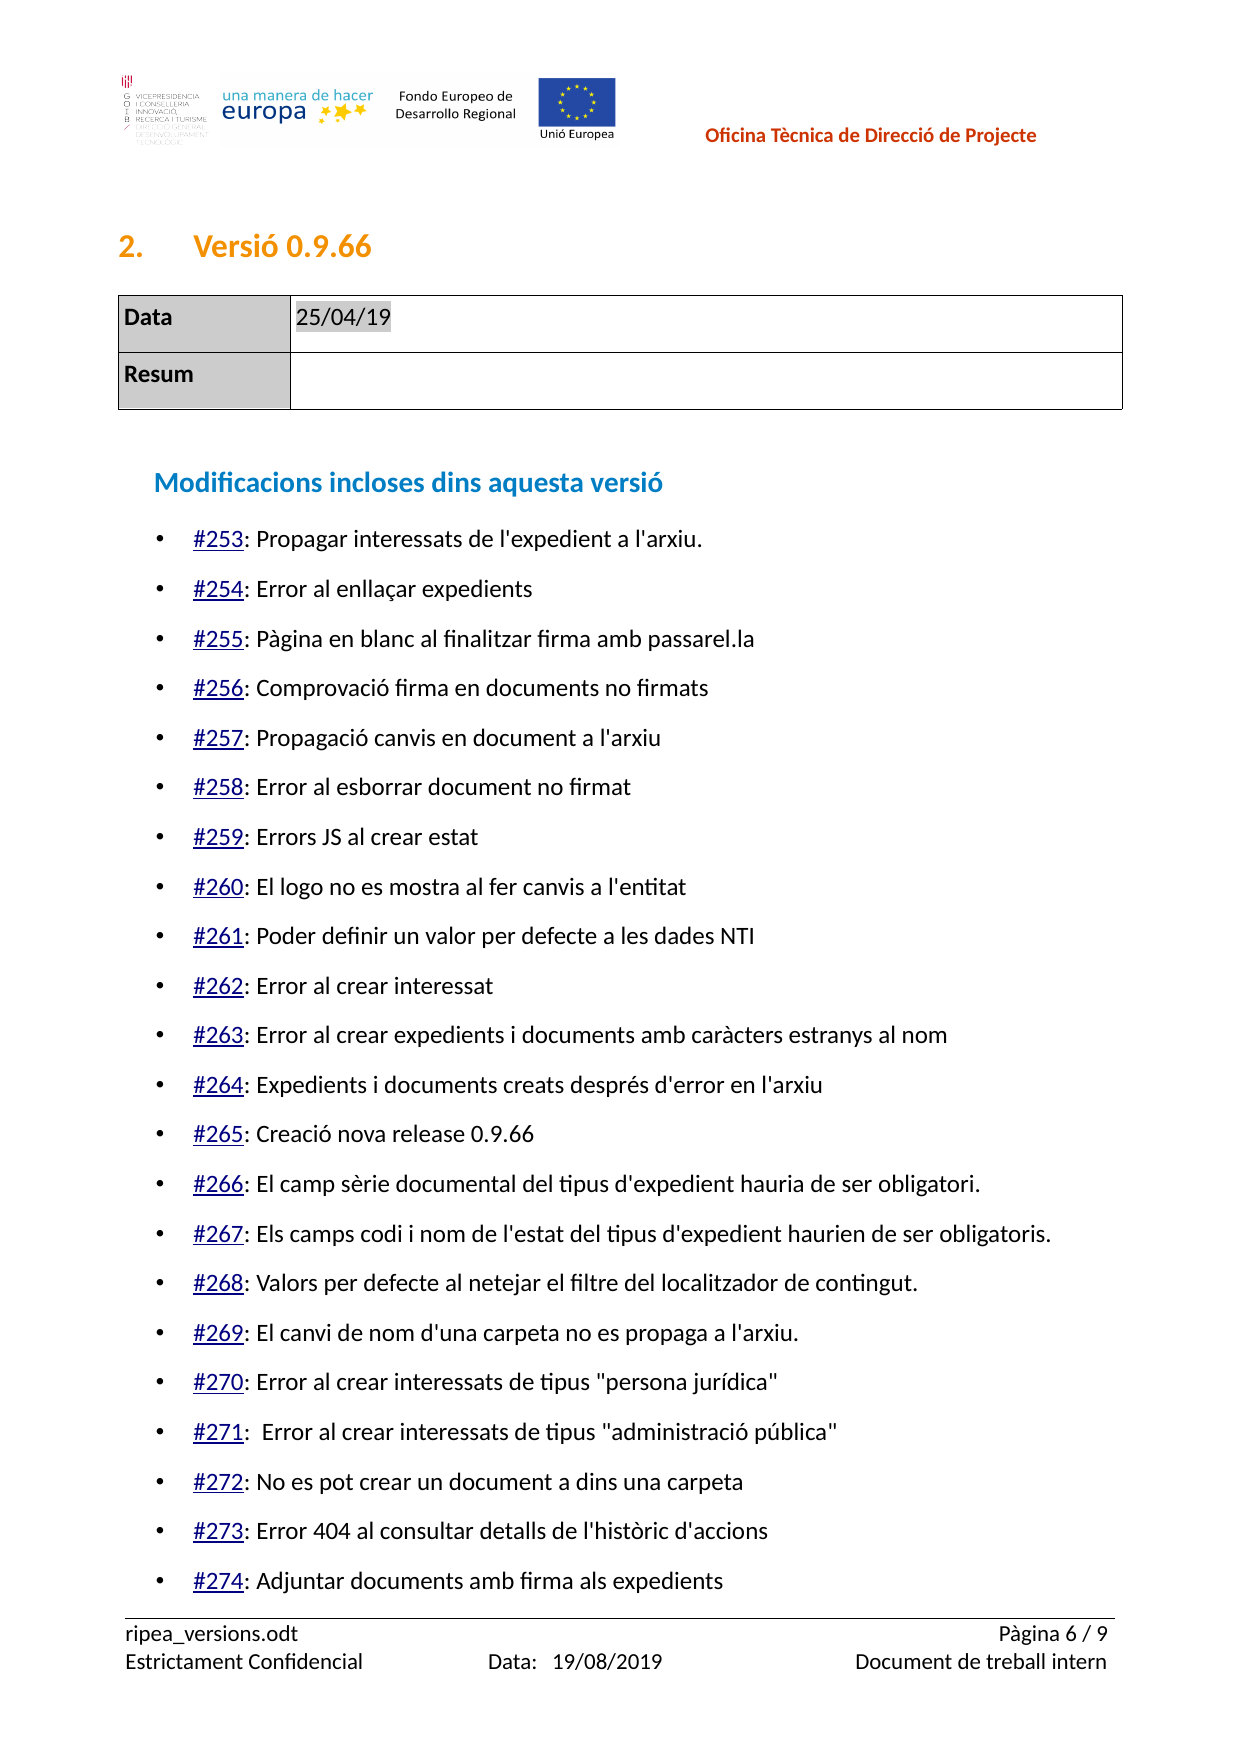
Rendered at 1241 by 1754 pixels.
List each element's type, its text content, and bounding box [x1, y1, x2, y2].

list #267: Els camps codi i nom de l'estat del tipus d'expedient haurien de ser obligatoris. [156, 1218, 1122, 1248]
list #255: Pàgina en blanc al finalitzar firma amb passarel.la [156, 623, 1122, 653]
list #265: Creació nova release 0.9.66 [156, 1118, 1122, 1149]
table_cell [291, 353, 1122, 408]
subtitle Versió 0.9.66 [118, 225, 1122, 266]
list #262: Error al crear interessat [156, 970, 1122, 1000]
picture [118, 73, 213, 147]
list #268: Valors per defecte al netejar el filtre del localitzador de contingut. [156, 1267, 1122, 1298]
list #266: El camp sèrie documental del tipus d'expedient hauria de ser obligatori. [156, 1168, 1122, 1199]
list #271: Error al crear interessats de tipus "administració pública" [156, 1416, 1122, 1447]
picture [219, 73, 621, 147]
list #264: Expedients i documents creats després d'error en l'arxiu [156, 1069, 1122, 1099]
list #260: El logo no es mostra al fer canvis a l'entitat [156, 871, 1122, 901]
list #253: Propagar interessats de l'expedient a l'arxiu. [156, 523, 1122, 554]
list #272: No es pot crear un document a dins una carpeta [156, 1466, 1122, 1496]
table_header Data [119, 296, 290, 352]
list #273: Error 404 al consultar detalls de l'històric d'accions [156, 1515, 1122, 1546]
list #269: El canvi de nom d'una carpeta no es propaga a l'arxiu. [156, 1317, 1122, 1347]
list #254: Error al enllaçar expedients [156, 573, 1122, 604]
list #261: Poder definir un valor per defecte a les dades NTI [156, 920, 1122, 951]
table_cell Resum [119, 353, 290, 408]
list #270: Error al crear interessats de tipus "persona jurídica" [156, 1366, 1122, 1397]
table_header 25/04/19 [291, 296, 1122, 352]
list #259: Errors JS al crear estat [156, 821, 1122, 852]
list #263: Error al crear expedients i documents amb caràcters estranys al nom [156, 1019, 1122, 1050]
list #258: Error al esborrar document no firmat [156, 771, 1122, 802]
list #274: Adjuntar documents amb firma als expedients [156, 1565, 1122, 1595]
subtitle Modificacions incloses dins aquesta versió [153, 464, 1122, 500]
list #257: Propagació canvis en document a l'arxiu [156, 722, 1122, 752]
list #256: Comprovació firma en documents no firmats [156, 672, 1122, 703]
